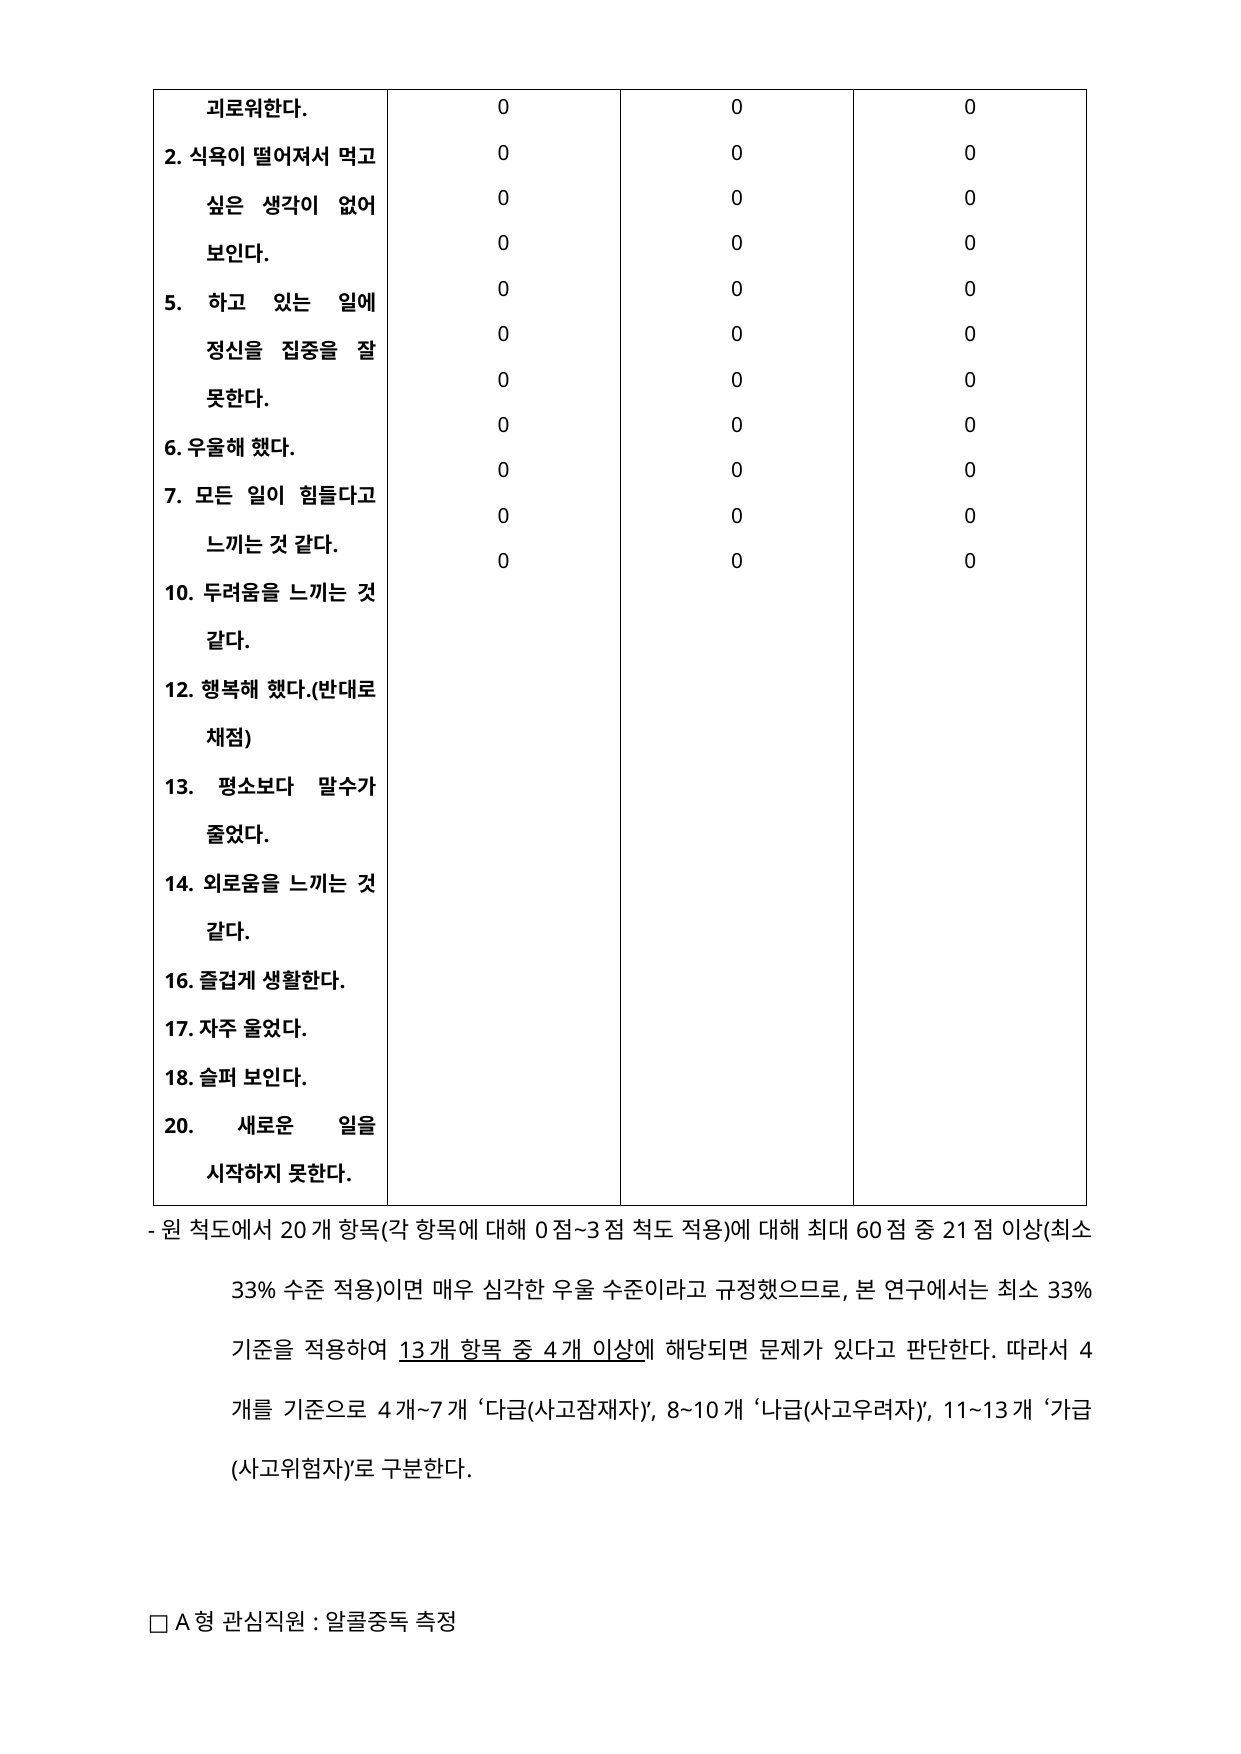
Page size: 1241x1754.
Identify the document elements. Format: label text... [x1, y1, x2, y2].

text □ A형 관심직원 : 알콜중독 측정 [148, 1604, 1093, 1637]
table_cell 0 0 0 0 0 0 0 0 0 0 0 [854, 90, 1086, 1205]
table_cell 0 0 0 0 0 0 0 0 0 0 0 [621, 90, 853, 1205]
table_cell 괴로워한다. 2. 식욕이 떨어져서 먹고 싶은 생각이 없어 보인다. 5. 하고 있는 일에 정신을 집중을 잘 못한다. 6. 우울해 했다. 7. 모든 일이 힘들다고 느끼는 것 같다. 10. 두려움을 느끼는 것 같다. 12. 행복해 했다.(반대로 채점) 13. 평소보다 말수가 줄었다. 14. 외로움을 느끼는 것 같다. 16. 즐겁게 생활한다. 17. 자주 울었다. 18. 슬퍼 보인다. 20. 새로운 일을 시작하지 못한다. [154, 90, 387, 1205]
table_cell 0 0 0 0 0 0 0 0 0 0 0 [388, 90, 620, 1205]
text - 원 척도에서 20개 항목(각 항목에 대해 0점~3점 척도 적용)에 대해 최대 60점 중 21점 이상(최소 33% 수준 적용)이면 매우 심각한 우울 수준이라고 규정했으므로, 본 연구에서는 최소 33% 기준을 적용하여 13개 항목 중 4개 이상에 해당되면 문제가 있다고 판단한다. 따라서 4개를 기준으로 4개~7개 ‘다급(사고잠재자)’, 8~10개 ‘나급(사고우려자)’, 11~13개 ‘가급(사고위험자)’로 구분한다. [148, 1212, 1093, 1485]
